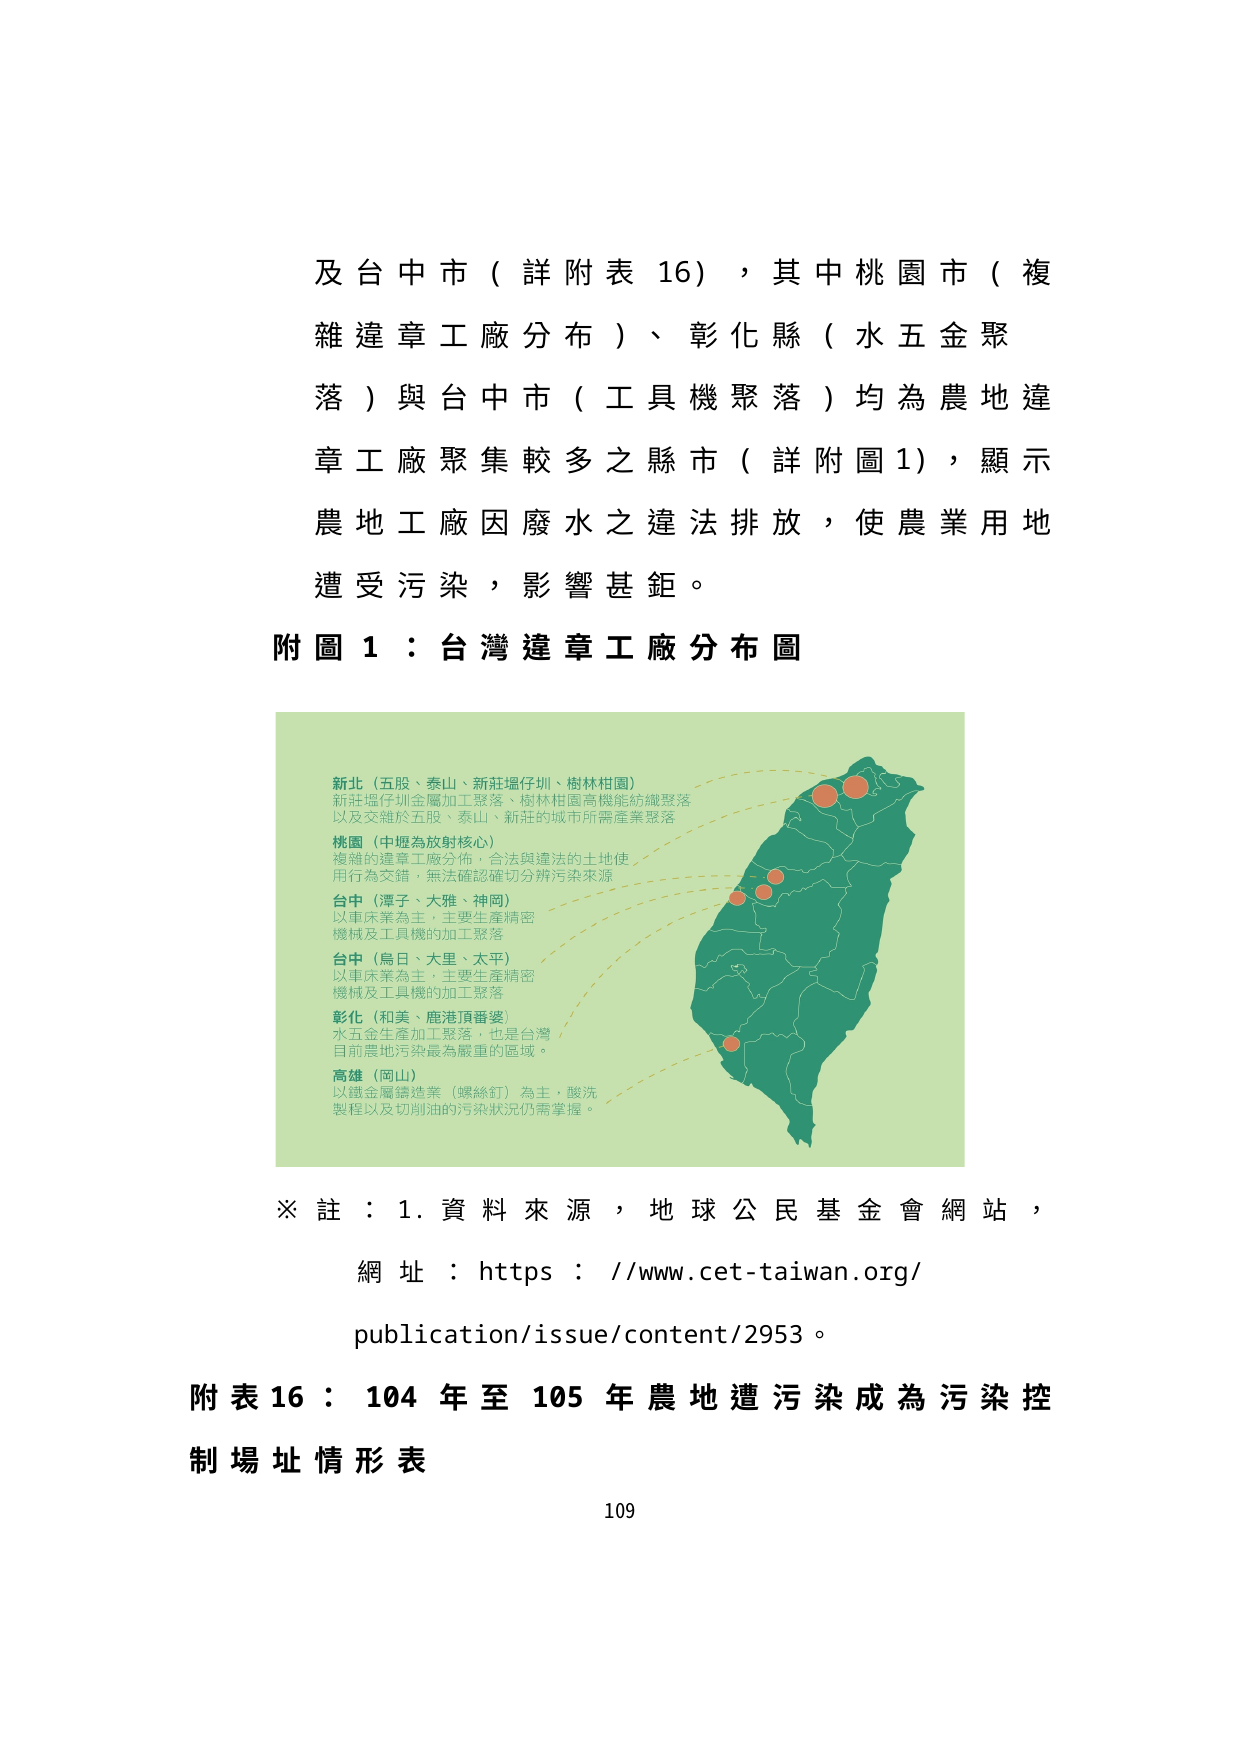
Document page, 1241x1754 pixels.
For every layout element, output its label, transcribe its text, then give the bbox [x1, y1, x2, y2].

text 及台中市(詳附表16)，其中桃園市(複雜違章工廠分布)、彰化縣(水五金聚落)與台中市(工具機聚落)均為農地違章工廠聚集較多之縣市(詳附圖1)，顯示農地工廠因廢水之違法排放，使農業用地遭受污染，影響甚鉅。 [283, 229, 1058, 604]
text 附圖1：台灣違章工廠分布圖 [242, 604, 1058, 667]
text ※註：1.資料來源，地球公民基金會網站，網址：https：//www.cet-taiwan.org/publication/issue/content/2953。 [239, 1167, 1058, 1354]
text 附表16：104年至105年農地遭污染成為污染控制場址情形表 [181, 1354, 1058, 1479]
